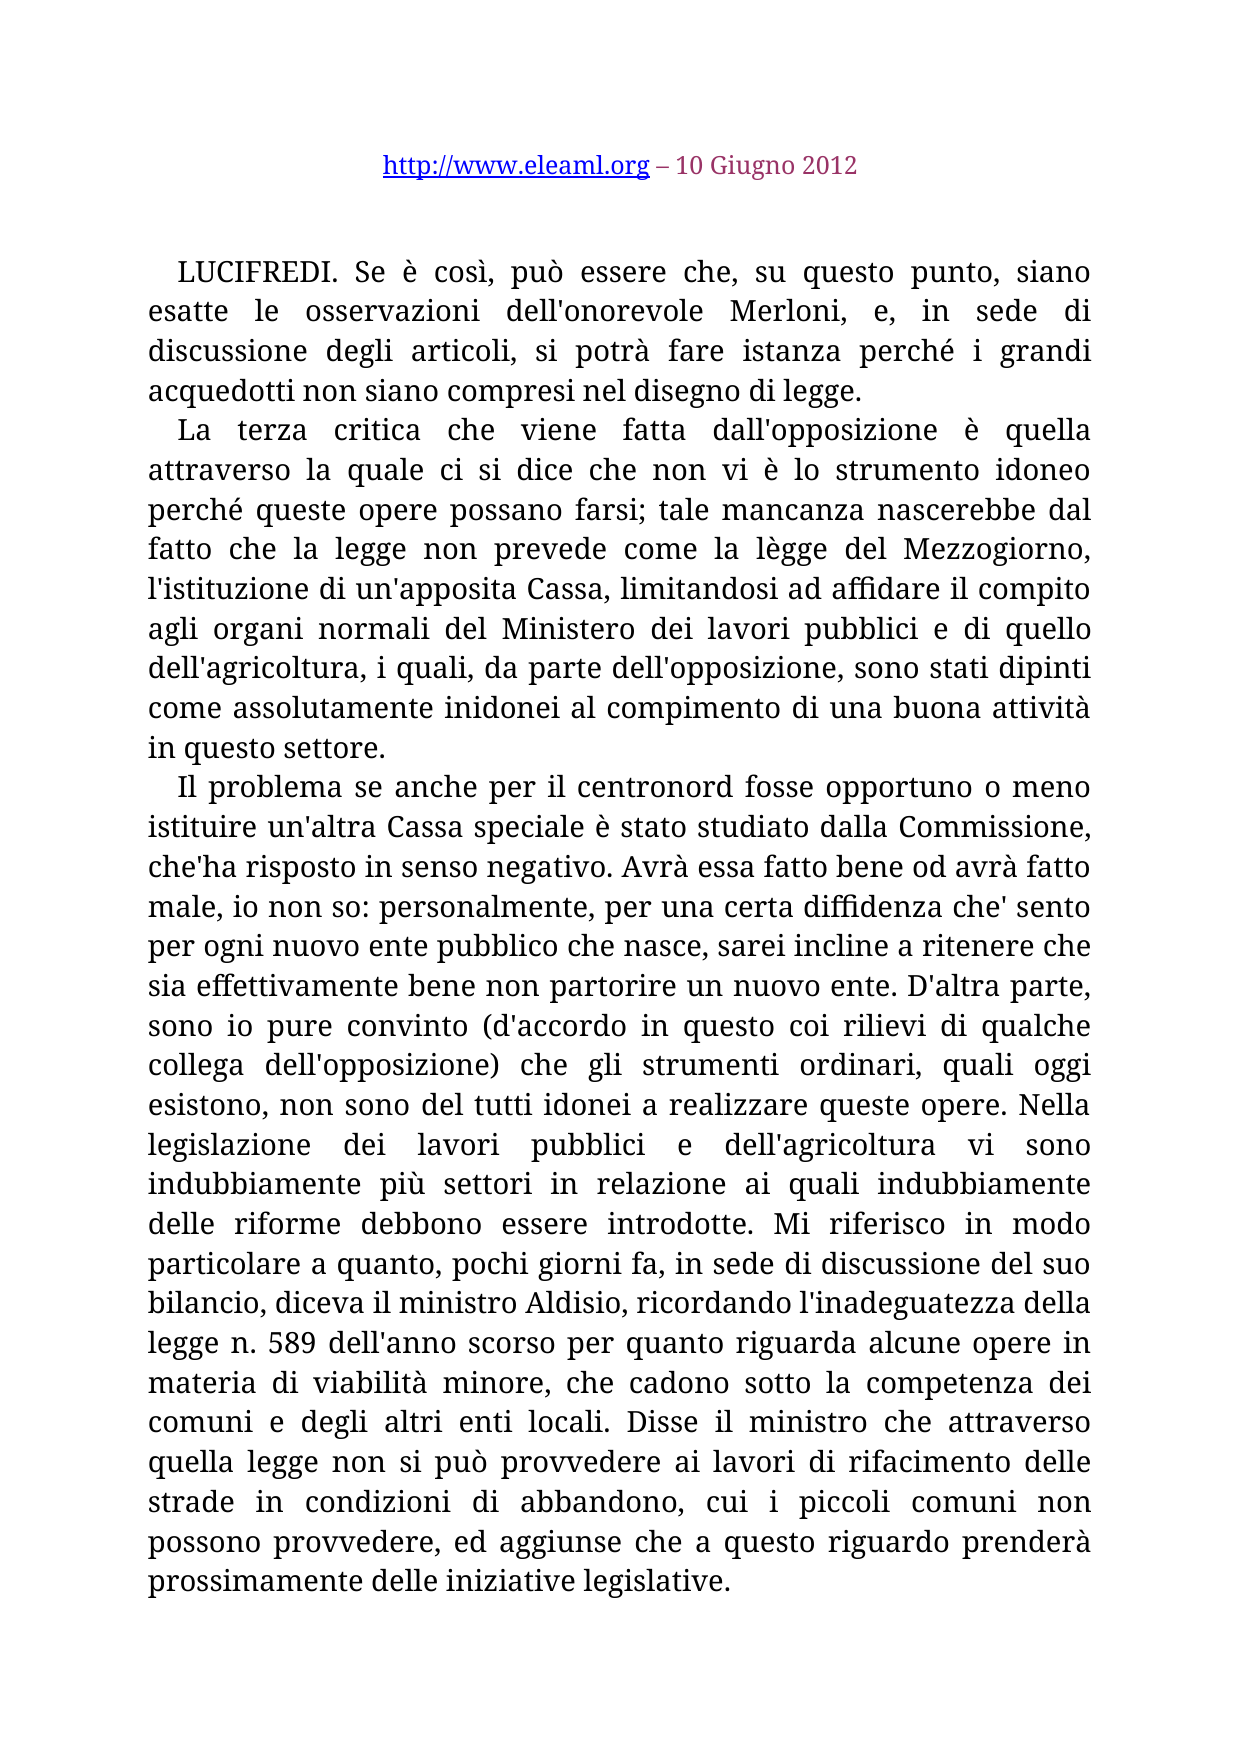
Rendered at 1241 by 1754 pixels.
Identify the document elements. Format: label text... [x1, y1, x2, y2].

text Il problema se anche per il centronord fosse opportuno o meno istituire un'altra Cassa speciale è stato studiato dalla Commissione, che'ha risposto in senso negativo. Avrà essa fatto bene od avrà fatto male, io non so: personalmente, per una certa diffidenza che' sento per ogni nuovo ente pubblico che nasce, sarei incline a ritenere che sia effettivamente bene non partorire un nuovo ente. D'altra parte, sono io pure convinto (d'accordo in questo coi rilievi di qualche collega dell'opposizione) che gli strumenti ordinari, quali oggi esistono, non sono del tutti idonei a realizzare queste opere. Nella legislazione dei lavori pubblici e dell'agricoltura vi sono indubbiamente più settori in relazione ai quali indubbiamente delle riforme debbono essere introdotte. Mi riferisco in modo particolare a quanto, pochi giorni fa, in sede di discussione del suo bilancio, diceva il ministro Aldisio, ricordando l'inadeguatezza della legge n. 589 dell'anno scorso per quanto riguarda alcune opere in materia di viabilità minore, che cadono sotto la competenza dei comuni e degli altri enti locali. Disse il ministro che attraverso quella legge non si può provvedere ai lavori di rifacimento delle strade in condizioni di abbandono, cui i piccoli comuni non possono provvedere, ed aggiunse che a questo riguardo prenderà prossimamente delle iniziative legislative. [148, 767, 1093, 1600]
text La terza critica che viene fatta dall'opposizione è quella attraverso la quale ci si dice che non vi è lo strumento idoneo perché queste opere possano farsi; tale mancanza nascerebbe dal fatto che la legge non prevede come la lègge del Mezzogiorno, l'istituzione di un'apposita Cassa, limitandosi ad affidare il compito agli organi normali del Ministero dei lavori pubblici e di quello dell'agricoltura, i quali, da parte dell'opposizione, sono stati dipinti come assolutamente inidonei al compimento di una buona attività in questo settore. [148, 409, 1093, 767]
text LUCIFREDI. Se è così, può essere che, su questo punto, siano esatte le osservazioni dell'onorevole Merloni, e, in sede di discussione degli articoli, si potrà fare istanza perché i grandi acquedotti non siano compresi nel disegno di legge. [148, 251, 1093, 409]
